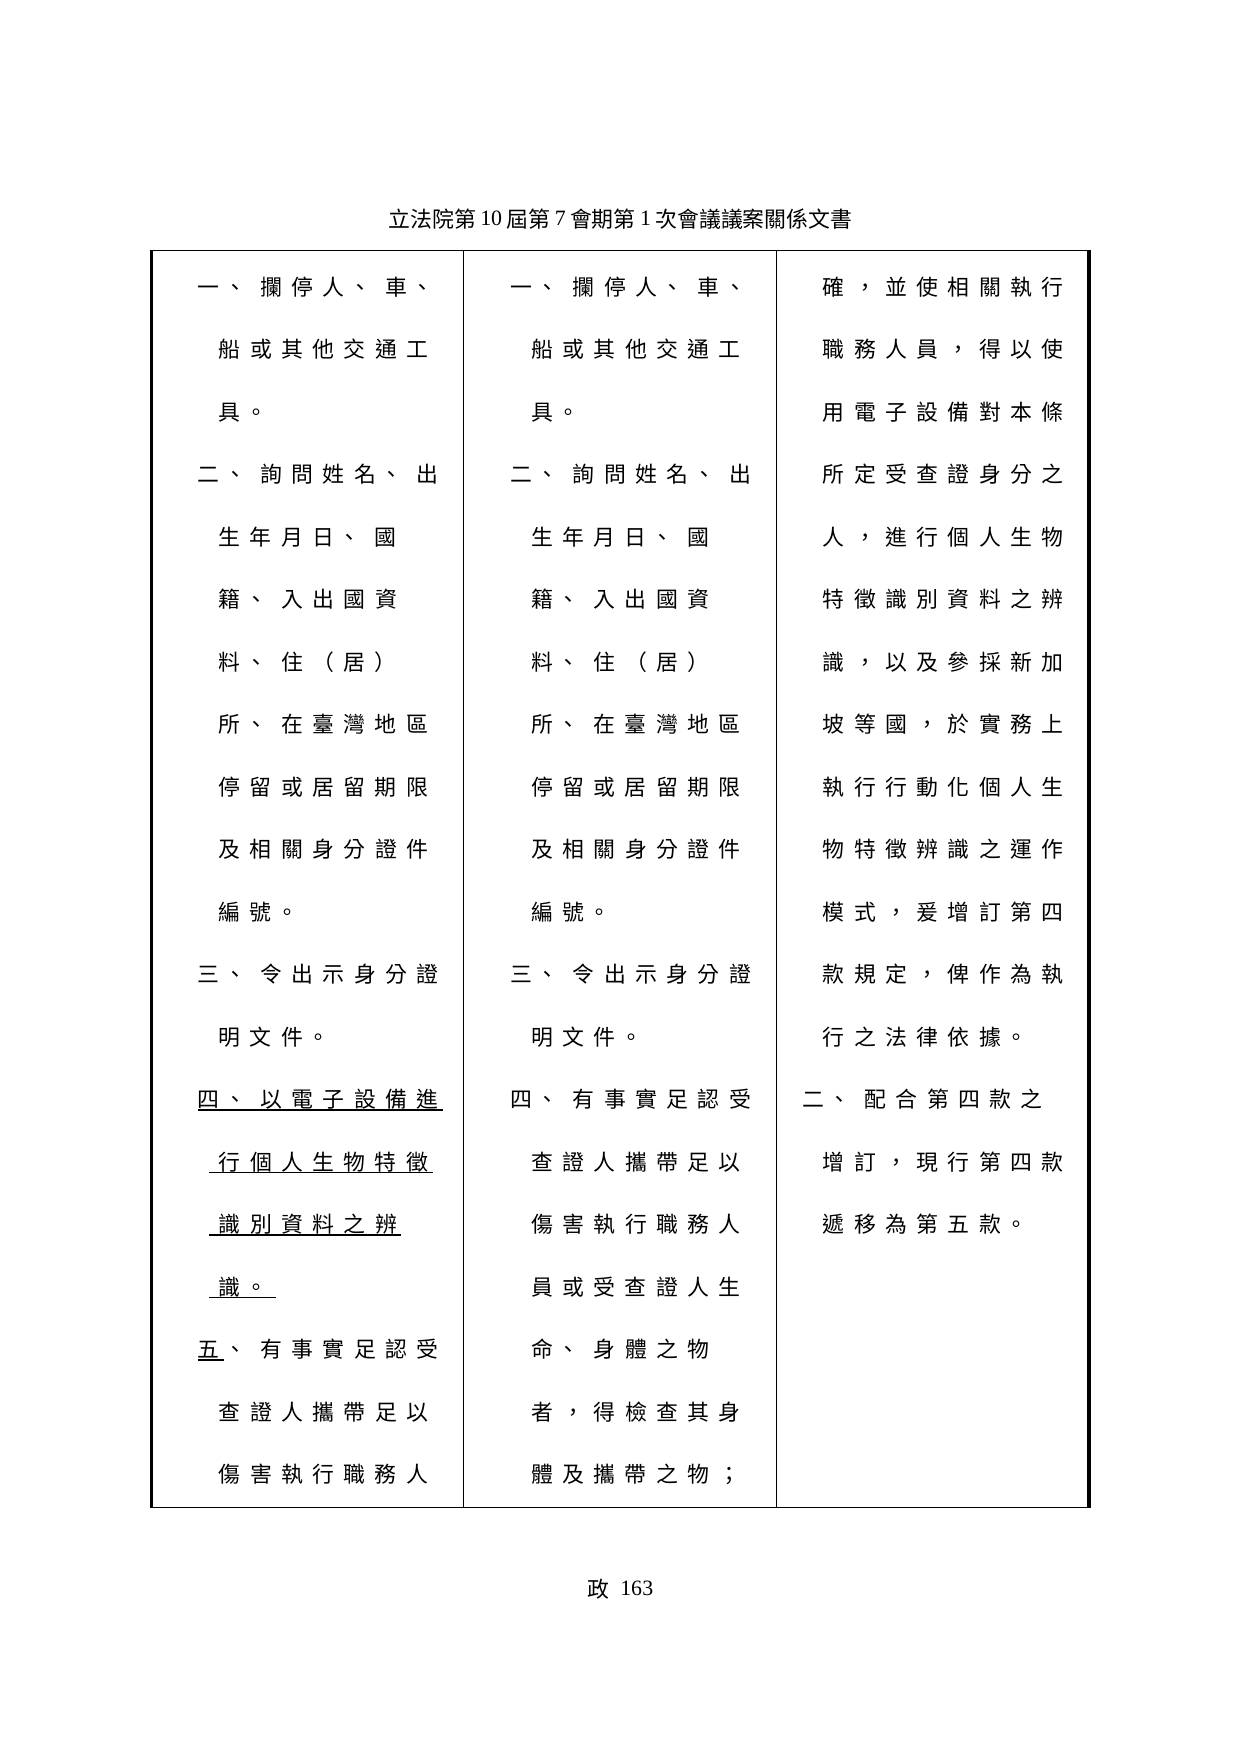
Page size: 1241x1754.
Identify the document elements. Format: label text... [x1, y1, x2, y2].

table_cell 一、攔停人、車、船或其他交通工具。 二、詢問姓名、出生年月日、國籍、入出國資料、住（居）所、在臺灣地區停留或居留期限及相關身分證件編號。 三、令出示身分證明文件。 四、以電子設備進行個人生物特徵識別資料之辨識。 五、有事實足認受查證人攜帶足以傷害執行職務人 [153, 251, 463, 1507]
table_cell 確，並使相關執行職務人員，得以使用電子設備對本條所定受查證身分之人，進行個人生物特徵識別資料之辨識，以及參採新加坡等國，於實務上執行行動化個人生物特徵辨識之運作模式，爰增訂第四款規定，俾作為執行之法律依據。 二、配合第四款之增訂，現行第四款遞移為第五款。 [777, 251, 1087, 1507]
table_cell 一、攔停人、車、船或其他交通工具。 二、詢問姓名、出生年月日、國籍、入出國資料、住（居）所、在臺灣地區停留或居留期限及相關身分證件編號。 三、令出示身分證明文件。 四、有事實足認受查證人攜帶足以傷害執行職務人員或受查證人生命、身體之物者，得檢查其身體及攜帶之物； [464, 251, 776, 1507]
